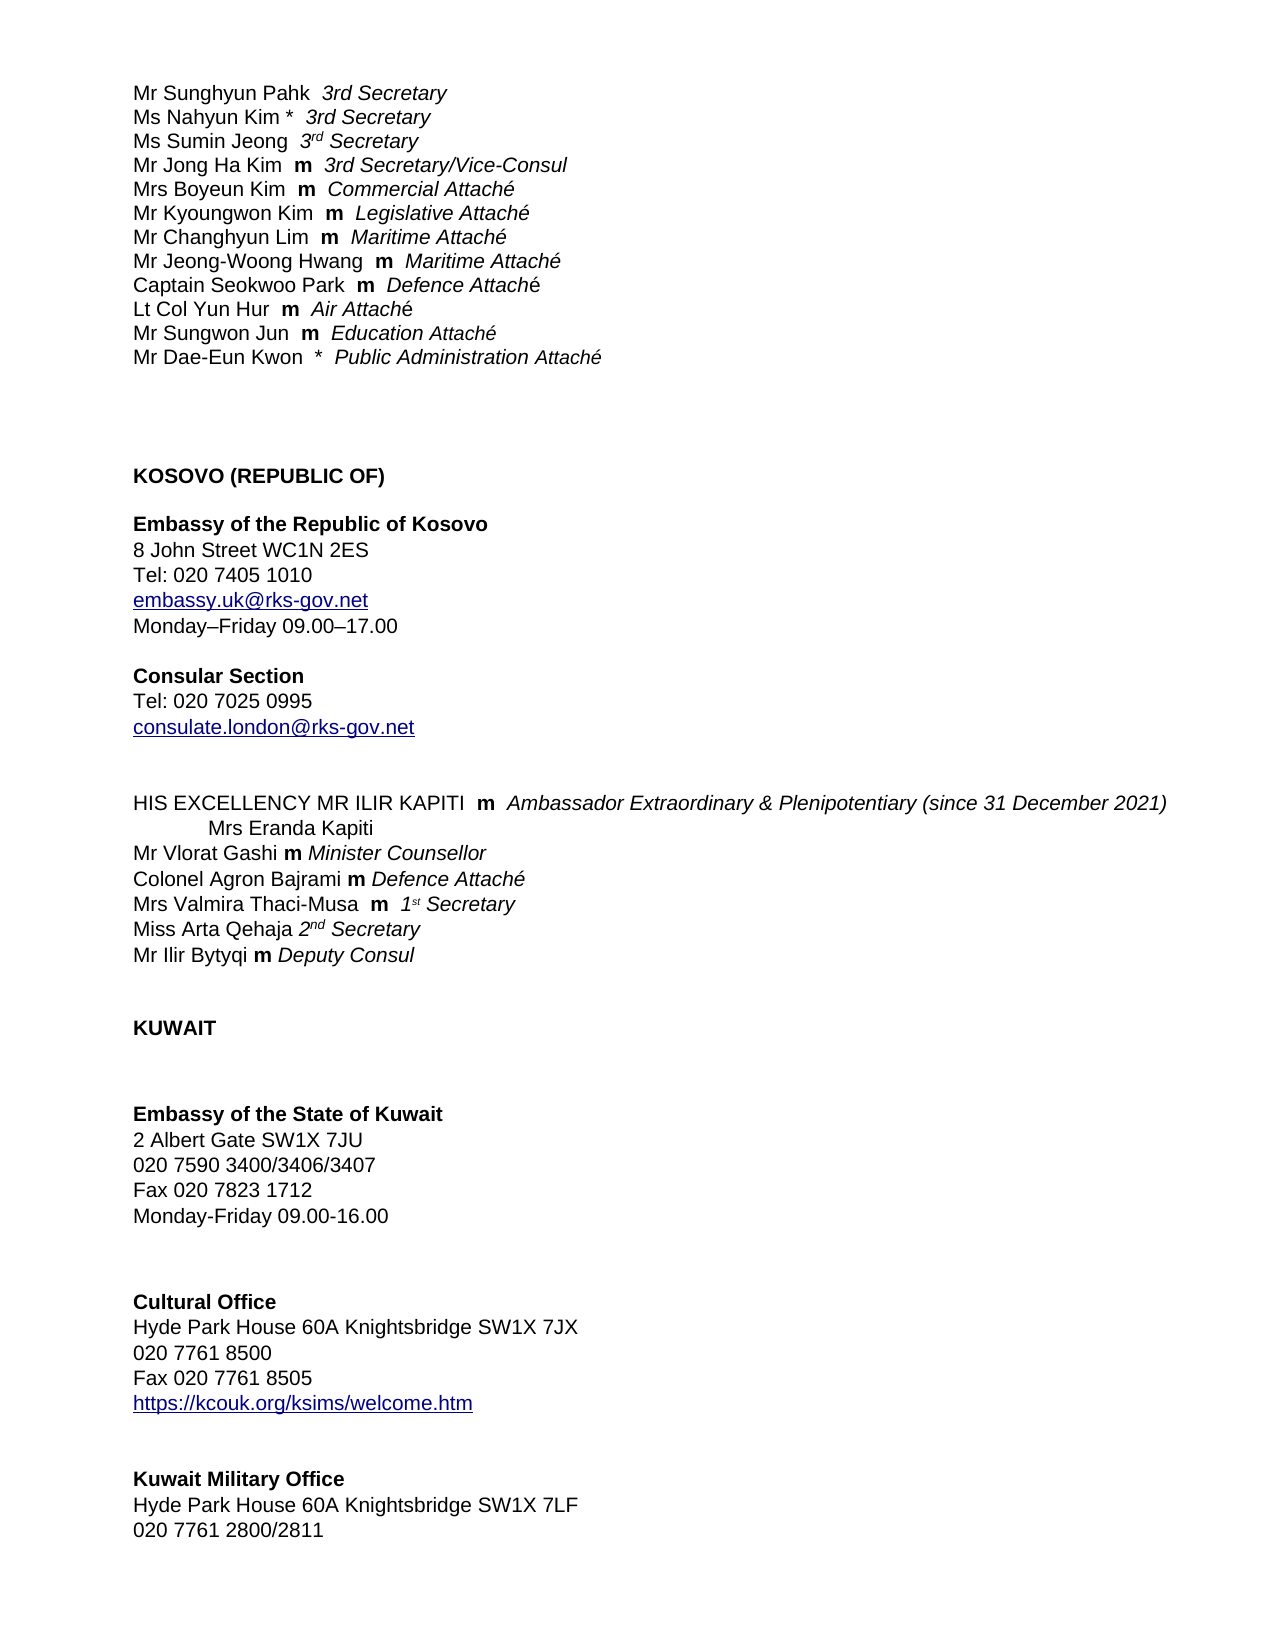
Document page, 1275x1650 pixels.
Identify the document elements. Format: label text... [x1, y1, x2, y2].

text 020 7761 2800/2811 [133, 1518, 1181, 1542]
text 8 John Street WC1N 2ES [133, 537, 1181, 561]
text 020 7761 8500 [133, 1341, 1181, 1364]
text Captain Seokwoo Park m Defence Attaché [133, 273, 1181, 297]
text Mrs Eranda Kapiti [133, 816, 1181, 840]
text Tel: 020 7025 0995 [133, 689, 1181, 713]
text consulate.london@rks-gov.net [133, 715, 1181, 739]
text Fax 020 7761 8505 [133, 1366, 1181, 1390]
text Mr Jeong-Woong Hwang m Maritime Attaché [133, 249, 1181, 273]
text Embassy of the Republic of Kosovo [133, 512, 1181, 536]
text Mr Sungwon Jun m Education Attaché [133, 321, 1181, 344]
text Mrs Boyeun Kim m Commercial Attaché [133, 177, 1181, 201]
text Mr Ilir Bytyqi m Deputy Consul [133, 942, 1181, 966]
text Ms Nahyun Kim * 3rd Secretary [133, 105, 1181, 129]
text Embassy of the State of Kuwait [133, 1102, 1181, 1126]
text embassy.uk@rks-gov.net [133, 588, 1181, 612]
text Mr Vlorat Gashi m Minister Counsellor [133, 841, 1181, 865]
text 020 7590 3400/3406/3407 [133, 1153, 1181, 1177]
text Monday-Friday 09.00-16.00 [133, 1203, 1181, 1288]
text Miss Arta Qehaja 2nd Secretary [133, 917, 1181, 941]
text 2 Albert Gate SW1X 7JU [133, 1127, 1181, 1151]
text Cultural Office [133, 1290, 1181, 1314]
text KOSOVO (REPUBLIC OF) [133, 464, 1181, 488]
text Consular Section [133, 664, 1181, 688]
text Ms Sumin Jeong 3rd Secretary [133, 129, 1181, 153]
text HIS EXCELLENCY MR ILIR KAPITI m Ambassador Extraordinary & Plenipotentiary (since 31 December 2021) [133, 791, 1181, 814]
text Mr Kyoungwon Kim m Legislative Attaché [133, 201, 1181, 225]
text Kuwait Military Office [133, 1467, 1181, 1491]
text Hyde Park House 60A Knightsbridge SW1X 7JX [133, 1315, 1181, 1339]
text Colonel Agron Bajrami m Defence Attaché [133, 867, 1181, 891]
text Mrs Valmira Thaci-Musa m 1st Secretary [133, 892, 1181, 916]
text Mr Changhyun Lim m Maritime Attaché [133, 225, 1181, 249]
text Mr Dae-Eun Kwon * Public Administration Attaché [133, 344, 1181, 368]
text Hyde Park House 60A Knightsbridge SW1X 7LF [133, 1492, 1181, 1516]
text Tel: 020 7405 1010 [133, 563, 1181, 587]
text KUWAIT [133, 1016, 1181, 1101]
text Mr Jong Ha Kim m 3rd Secretary/Vice-Consul [133, 153, 1181, 177]
text Fax 020 7823 1712 [133, 1178, 1181, 1202]
text Mr Sunghyun Pahk 3rd Secretary [133, 81, 1181, 105]
text Monday–Friday 09.00–17.00 [133, 613, 1181, 637]
text https://kcouk.org/ksims/welcome.htm [133, 1391, 1181, 1466]
text Lt Col Yun Hur m Air Attaché [133, 297, 1181, 321]
